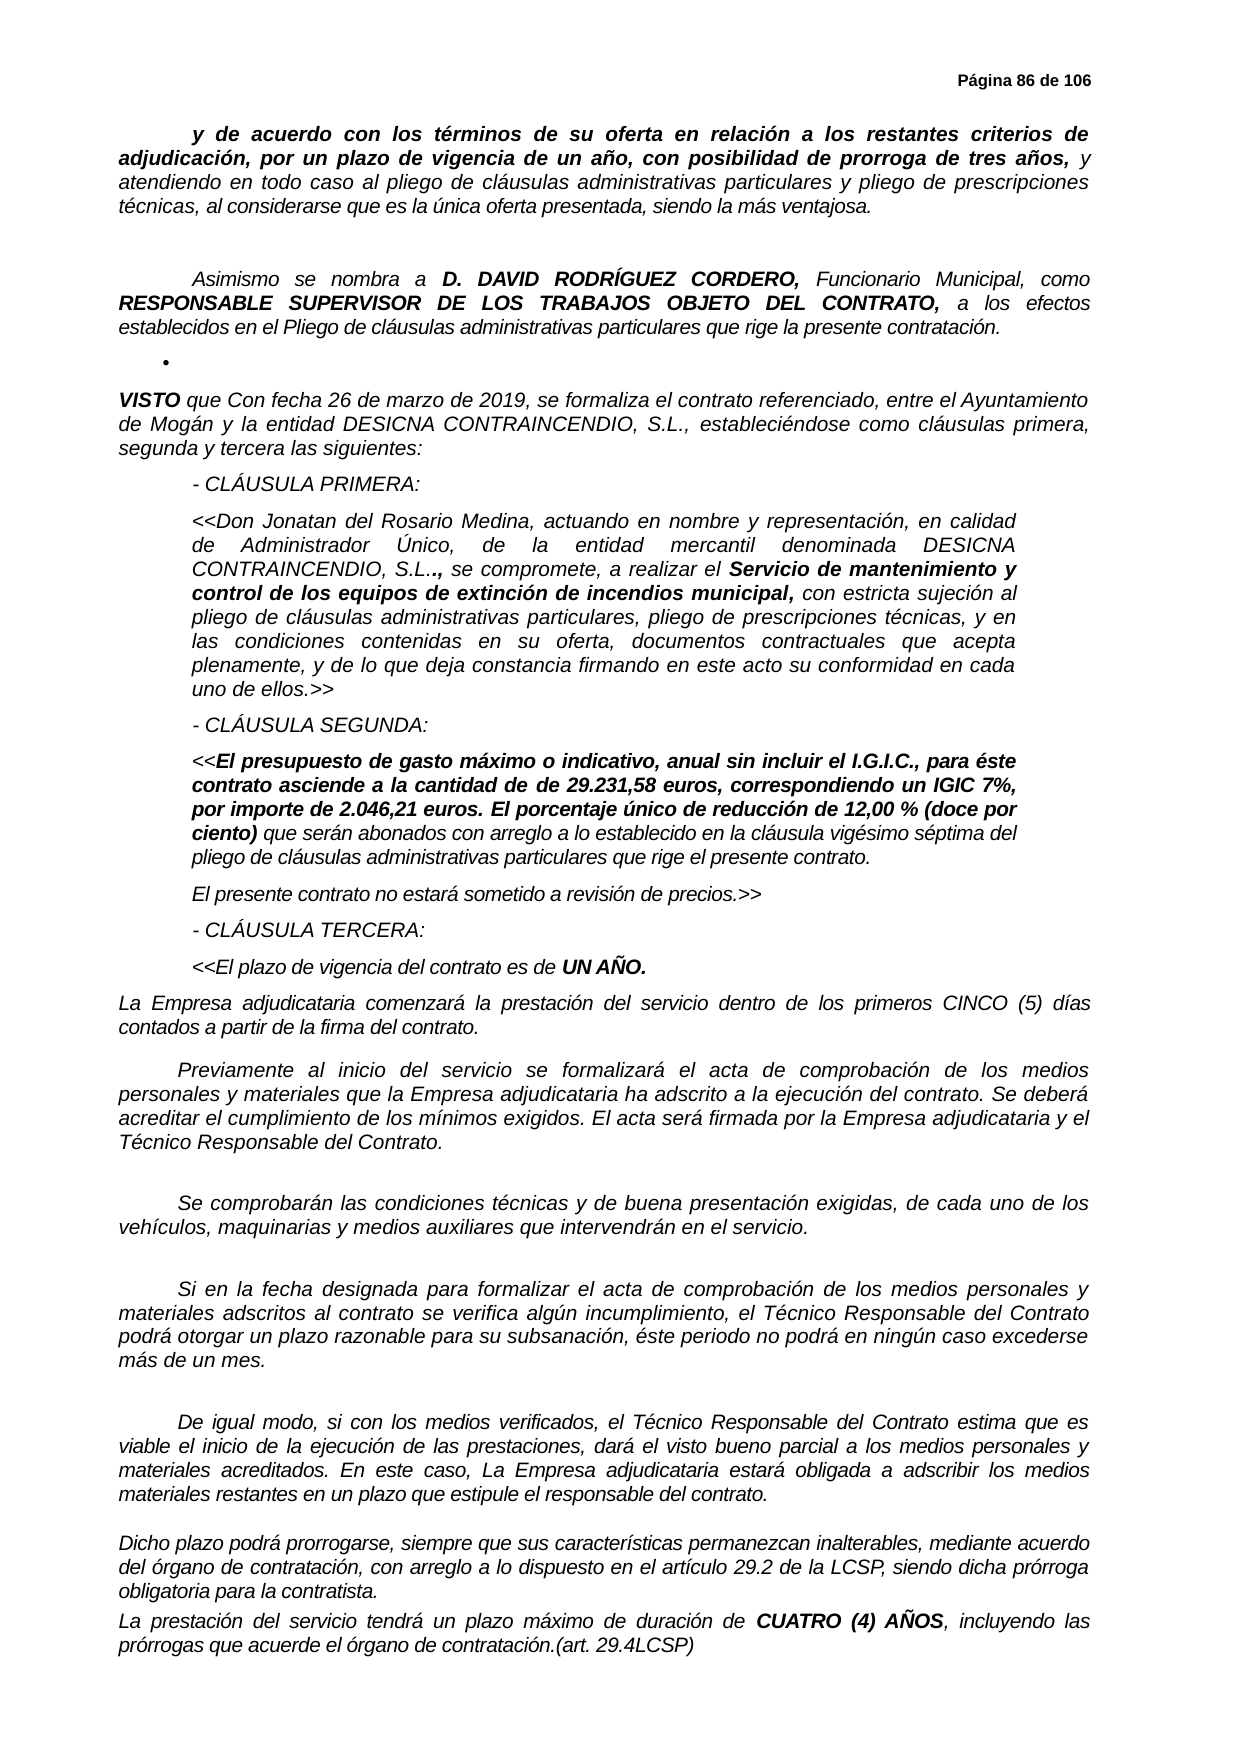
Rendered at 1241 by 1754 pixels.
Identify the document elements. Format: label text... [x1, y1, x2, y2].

text El presente contrato no estará sometido a revisión de precios.>> [192, 882, 1019, 906]
text <<El plazo de vigencia del contrato es de UN AÑO. [192, 954, 1019, 978]
text VISTO que Con fecha 26 de marzo de 2019, se formaliza el contrato referenciado, entre el Ayuntamiento de Mogán y la entidad DESICNA CONTRAINCENDIO, S.L., estableciéndose como cláusulas primera, segunda y tercera las siguientes: [118, 388, 1092, 460]
text Si en la fecha designada para formalizar el acta de comprobación de los medios personales y materiales adscritos al contrato se verifica algún incumplimiento, el Técnico Responsable del Contrato podrá otorgar un plazo razonable para su subsanación, éste periodo no podrá en ningún caso excederse más de un mes. [118, 1276, 1092, 1372]
text y de acuerdo con los términos de su oferta en relación a los restantes criterios de adjudicación, por un plazo de vigencia de un año, con posibilidad de prorroga de tres años, y atendiendo en todo caso al pliego de cláusulas administrativas particulares y pliego de prescripciones técnicas, al considerarse que es la única oferta presentada, siendo la más ventajosa. [118, 122, 1092, 218]
text <<Don Jonatan del Rosario Medina, actuando en nombre y representación, en calidad de Administrador Único, de la entidad mercantil denominada DESICNA CONTRAINCENDIO, S.L.., se compromete, a realizar el Servicio de mantenimiento y control de los equipos de extinción de incendios municipal, con estricta sujeción al pliego de cláusulas administrativas particulares, pliego de prescripciones técnicas, y en las condiciones contenidas en su oferta, documentos contractuales que acepta plenamente, y de lo que deja constancia firmando en este acto su conformidad en cada uno de ellos.>> [192, 509, 1019, 700]
text La prestación del servicio tendrá un plazo máximo de duración de CUATRO (4) AÑOS, incluyendo las prórrogas que acuerde el órgano de contratación.(art. 29.4LCSP) [118, 1609, 1092, 1657]
text Se comprobarán las condiciones técnicas y de buena presentación exigidas, de cada uno de los vehículos, maquinarias y medios auxiliares que intervendrán en el servicio. [118, 1191, 1092, 1239]
text Asimismo se nombra a D. DAVID RODRÍGUEZ CORDERO, Funcionario Municipal, como RESPONSABLE SUPERVISOR DE LOS TRABAJOS OBJETO DEL CONTRATO, a los efectos establecidos en el Pliego de cláusulas administrativas particulares que rige la presente contratación. [118, 267, 1092, 339]
text Previamente al inicio del servicio se formalizará el acta de comprobación de los medios personales y materiales que la Empresa adjudicataria ha adscrito a la ejecución del contrato. Se deberá acreditar el cumplimiento de los mínimos exigidos. El acta será firmada por la Empresa adjudicataria y el Técnico Responsable del Contrato. [118, 1058, 1092, 1153]
text - CLÁUSULA PRIMERA: [118, 472, 1092, 496]
text <<El presupuesto de gasto máximo o indicativo, anual sin incluir el I.G.I.C., para éste contrato asciende a la cantidad de de 29.231,58 euros, correspondiendo un IGIC 7%, por importe de 2.046,21 euros. El porcentaje único de reducción de 12,00 % (doce por ciento) que serán abonados con arreglo a lo establecido en la cláusula vigésimo séptima del pliego de cláusulas administrativas particulares que rige el presente contrato. [192, 749, 1019, 869]
text Dicho plazo podrá prorrogarse, siempre que sus características permanezcan inalterables, mediante acuerdo del órgano de contratación, con arreglo a lo dispuesto en el artículo 29.2 de la LCSP, siendo dicha prórroga obligatoria para la contratista. [118, 1531, 1092, 1602]
text - CLÁUSULA SEGUNDA: [118, 713, 1092, 737]
text La Empresa adjudicataria comenzará la prestación del servicio dentro de los primeros CINCO (5) días contados a partir de la firma del contrato. [118, 991, 1092, 1039]
text De igual modo, si con los medios verificados, el Técnico Responsable del Contrato estima que es viable el inicio de la ejecución de las prestaciones, dará el visto bueno parcial a los medios personales y materiales acreditados. En este caso, La Empresa adjudicataria estará obligada a adscribir los medios materiales restantes en un plazo que estipule el responsable del contrato. [118, 1410, 1092, 1506]
text - CLÁUSULA TERCERA: [118, 918, 1092, 942]
